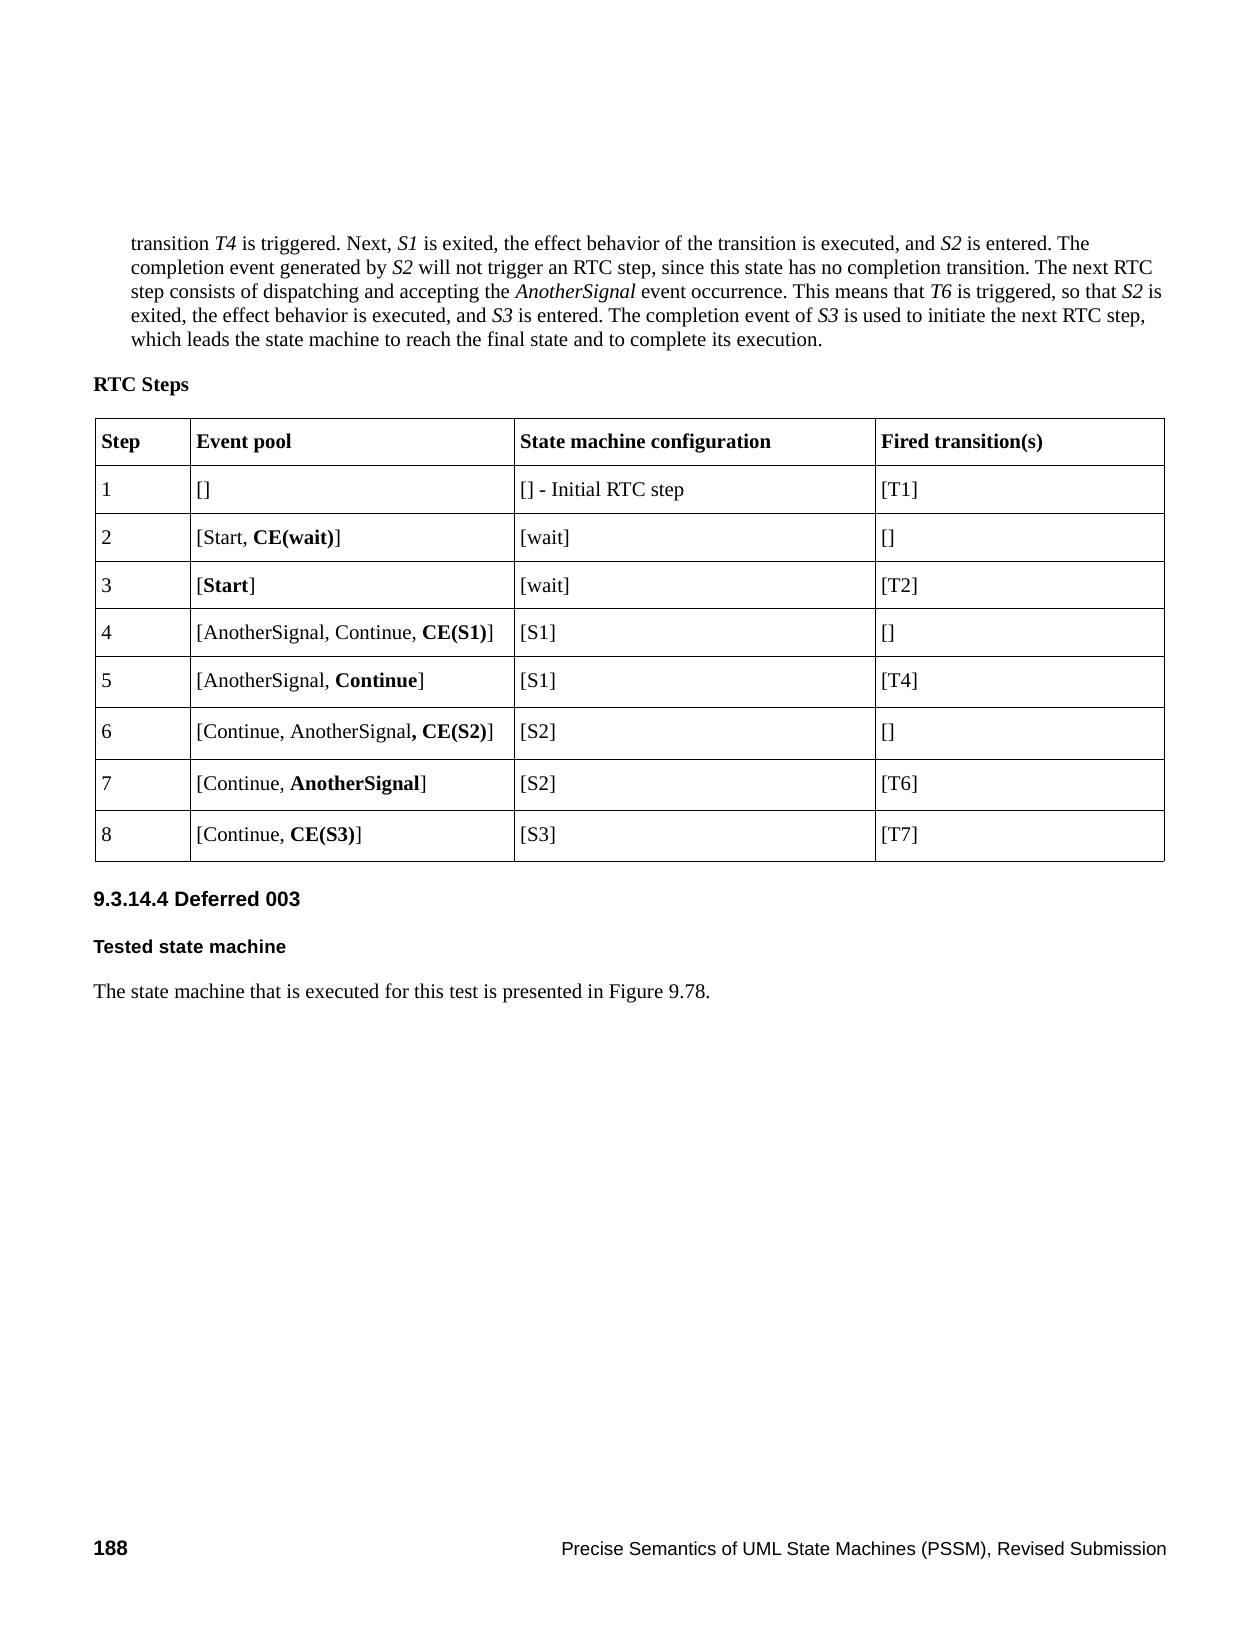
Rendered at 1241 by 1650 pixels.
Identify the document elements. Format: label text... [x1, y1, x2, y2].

table_cell [AnotherSignal, Continue] [191, 657, 514, 707]
table_cell [] [876, 609, 1164, 656]
table_cell [S2] [515, 760, 875, 810]
subtitle Deferred 003 [93, 886, 1164, 911]
table_cell [] - Initial RTC step [515, 466, 875, 513]
table_cell 3 [96, 562, 190, 608]
table_cell [AnotherSignal, Continue, CE(S1)] [191, 609, 514, 656]
table_cell [] [876, 708, 1164, 758]
table_cell [T2] [876, 562, 1164, 608]
table_header State machine configuration [515, 419, 875, 465]
table_cell 8 [96, 811, 190, 861]
table_cell [T1] [876, 466, 1164, 513]
table_cell 6 [96, 708, 190, 758]
table_cell [Continue, AnotherSignal, CE(S2)] [191, 708, 514, 758]
table_cell [Start, CE(wait)] [191, 514, 514, 561]
table_cell [T4] [876, 657, 1164, 707]
table_header Event pool [191, 419, 514, 465]
table_cell [wait] [515, 514, 875, 561]
table_header Step [96, 419, 190, 465]
table_cell 1 [96, 466, 190, 513]
table_cell [] [191, 466, 514, 513]
table_cell [S3] [515, 811, 875, 861]
table_cell [T7] [876, 811, 1164, 861]
text The state machine that is executed for this test is presented in Figure 9.78. [93, 979, 1164, 1003]
table_cell [Continue, CE(S3)] [191, 811, 514, 861]
table_cell 7 [96, 760, 190, 810]
table_cell [S1] [515, 609, 875, 656]
table_cell [S2] [515, 708, 875, 758]
text RTC Steps [93, 372, 1164, 396]
table_cell 4 [96, 609, 190, 656]
table_cell 2 [96, 514, 190, 561]
table_cell [] [876, 514, 1164, 561]
text transition T4 is triggered. Next, S1 is exited, the effect behavior of the transition is executed, and S2 is entered. The completion event generated by S2 will not trigger an RTC step, since this state has no completion transition. The next RTC step consists of dispatching and accepting the AnotherSignal event occurrence. This means that T6 is triggered, so that S2 is exited, the effect behavior is executed, and S3 is entered. The completion event of S3 is used to initiate the next RTC step, which leads the state machine to reach the final state and to complete its execution. [131, 231, 1164, 351]
table_cell [Continue, AnotherSignal] [191, 760, 514, 810]
table_cell [S1] [515, 657, 875, 707]
table_cell [Start] [191, 562, 514, 608]
table_header Fired transition(s) [876, 419, 1164, 465]
table_cell [T6] [876, 760, 1164, 810]
table_cell 5 [96, 657, 190, 707]
subtitle Tested state machine [93, 936, 1164, 958]
table_cell [wait] [515, 562, 875, 608]
